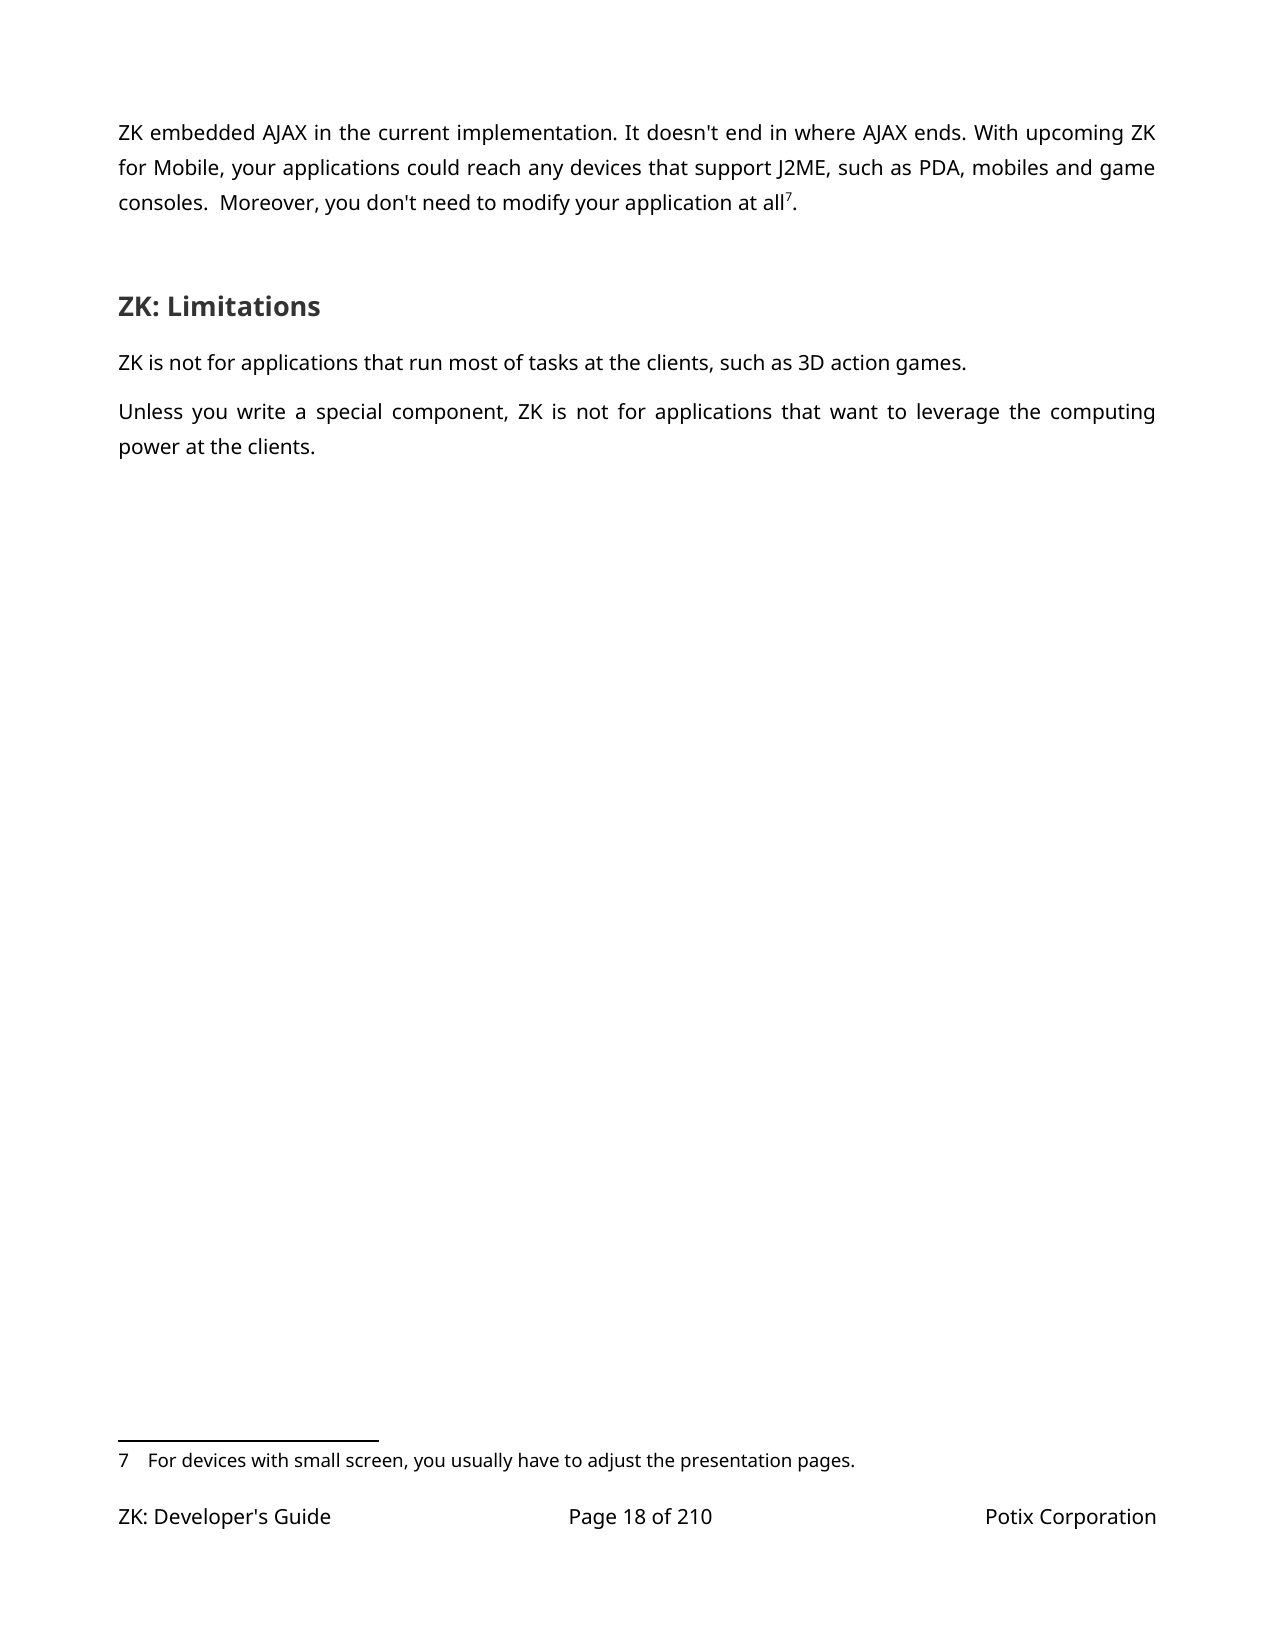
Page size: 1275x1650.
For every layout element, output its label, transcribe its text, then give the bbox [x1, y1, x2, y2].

text ZK is not for applications that run most of tasks at the clients, such as 3D action games. [118, 348, 1157, 376]
text For devices with small screen, you usually have to adjust the presentation pages. [118, 1447, 1157, 1473]
text Unless you write a special component, ZK is not for applications that want to leverage the computing power at the clients. [118, 397, 1157, 460]
text ZK embedded AJAX in the current implementation. It doesn't end in where AJAX ends. With upcoming ZK for Mobile, your applications could reach any devices that support J2ME, such as PDA, mobiles and game consoles. Moreover, you don't need to modify your application at all. [118, 118, 1157, 217]
subtitle ZK: Limitations [118, 288, 1157, 324]
